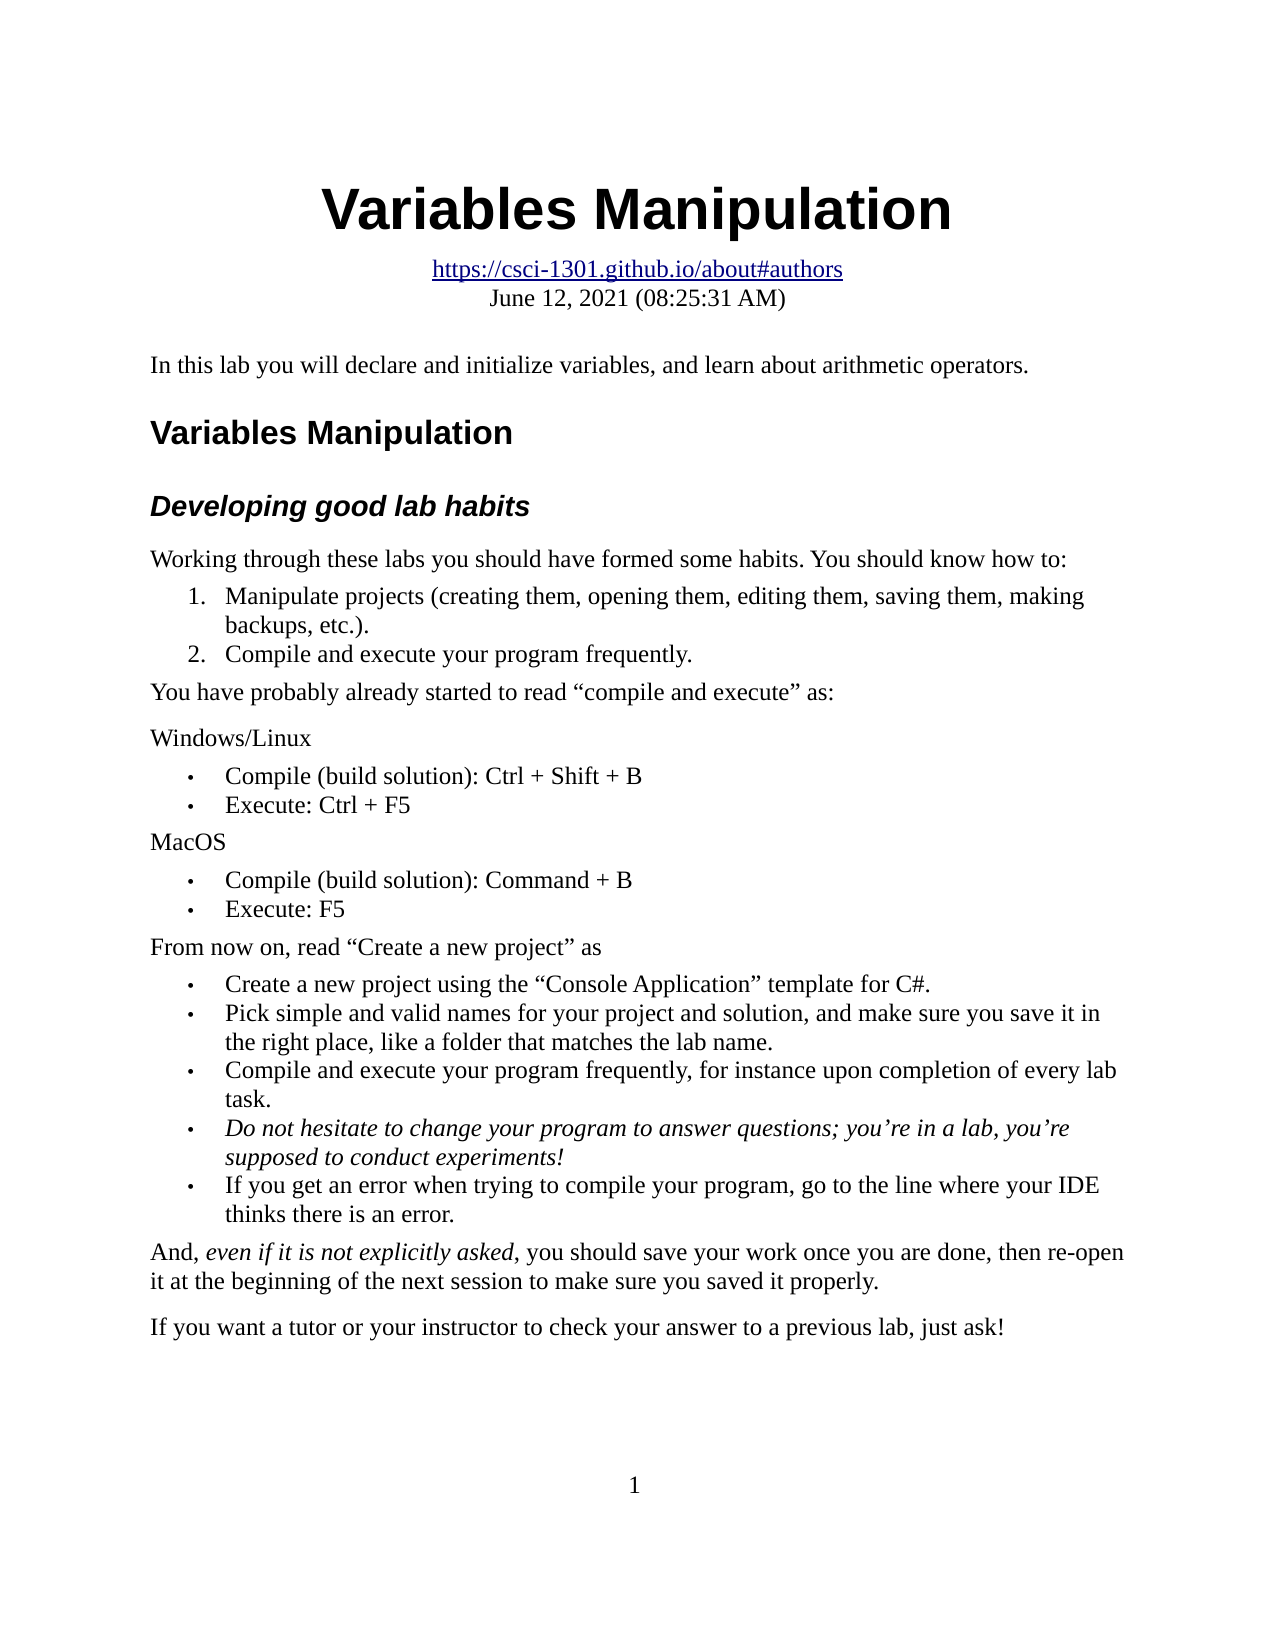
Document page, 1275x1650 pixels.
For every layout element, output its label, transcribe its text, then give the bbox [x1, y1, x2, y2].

title Variables Manipulation [150, 175, 1125, 242]
text From now on, read “Create a new project” as [150, 932, 1125, 960]
list Do not hesitate to change your program to answer questions; you’re in a lab, you’re supposed to conduct experiments! [187, 1113, 1125, 1171]
list Execute: F5 [187, 894, 1125, 923]
text And, even if it is not explicitly asked, you should save your work once you are done, then re-open it at the beginning of the next session to make sure you saved it properly. [150, 1237, 1125, 1294]
text If you want a tutor or your instructor to check your answer to a previous lab, just ask! [150, 1312, 1125, 1341]
text https://csci-1301.github.io/about#authors [150, 254, 1125, 283]
list Compile (build solution): Command + B [187, 865, 1125, 894]
text MacOS [150, 827, 1125, 856]
list Compile and execute your program frequently, for instance upon completion of every lab task. [187, 1056, 1125, 1113]
list Manipulate projects (creating them, opening them, editing them, saving them, making backups, etc.). [187, 581, 1125, 639]
list Compile (build solution): Ctrl + Shift + B [187, 761, 1125, 790]
subtitle Variables Manipulation [150, 412, 1125, 451]
text In this lab you will declare and initialize variables, and learn about arithmetic operators. [150, 350, 1125, 378]
list Execute: Ctrl + F5 [187, 790, 1125, 818]
list If you get an error when trying to compile your program, go to the line where your IDE thinks there is an error. [187, 1171, 1125, 1228]
text Working through these labs you should have formed some habits. You should know how to: [150, 544, 1125, 572]
list Compile and execute your program frequently. [187, 639, 1125, 668]
text June 12, 2021 (08:25:31 AM) [150, 283, 1125, 312]
list Create a new project using the “Console Application” template for C#. [187, 969, 1125, 998]
subtitle Developing good lab habits [150, 489, 1125, 522]
list Pick simple and valid names for your project and solution, and make sure you save it in the right place, like a folder that matches the lab name. [187, 998, 1125, 1056]
text You have probably already started to read “compile and execute” as: [150, 677, 1125, 705]
text Windows/Linux [150, 723, 1125, 752]
